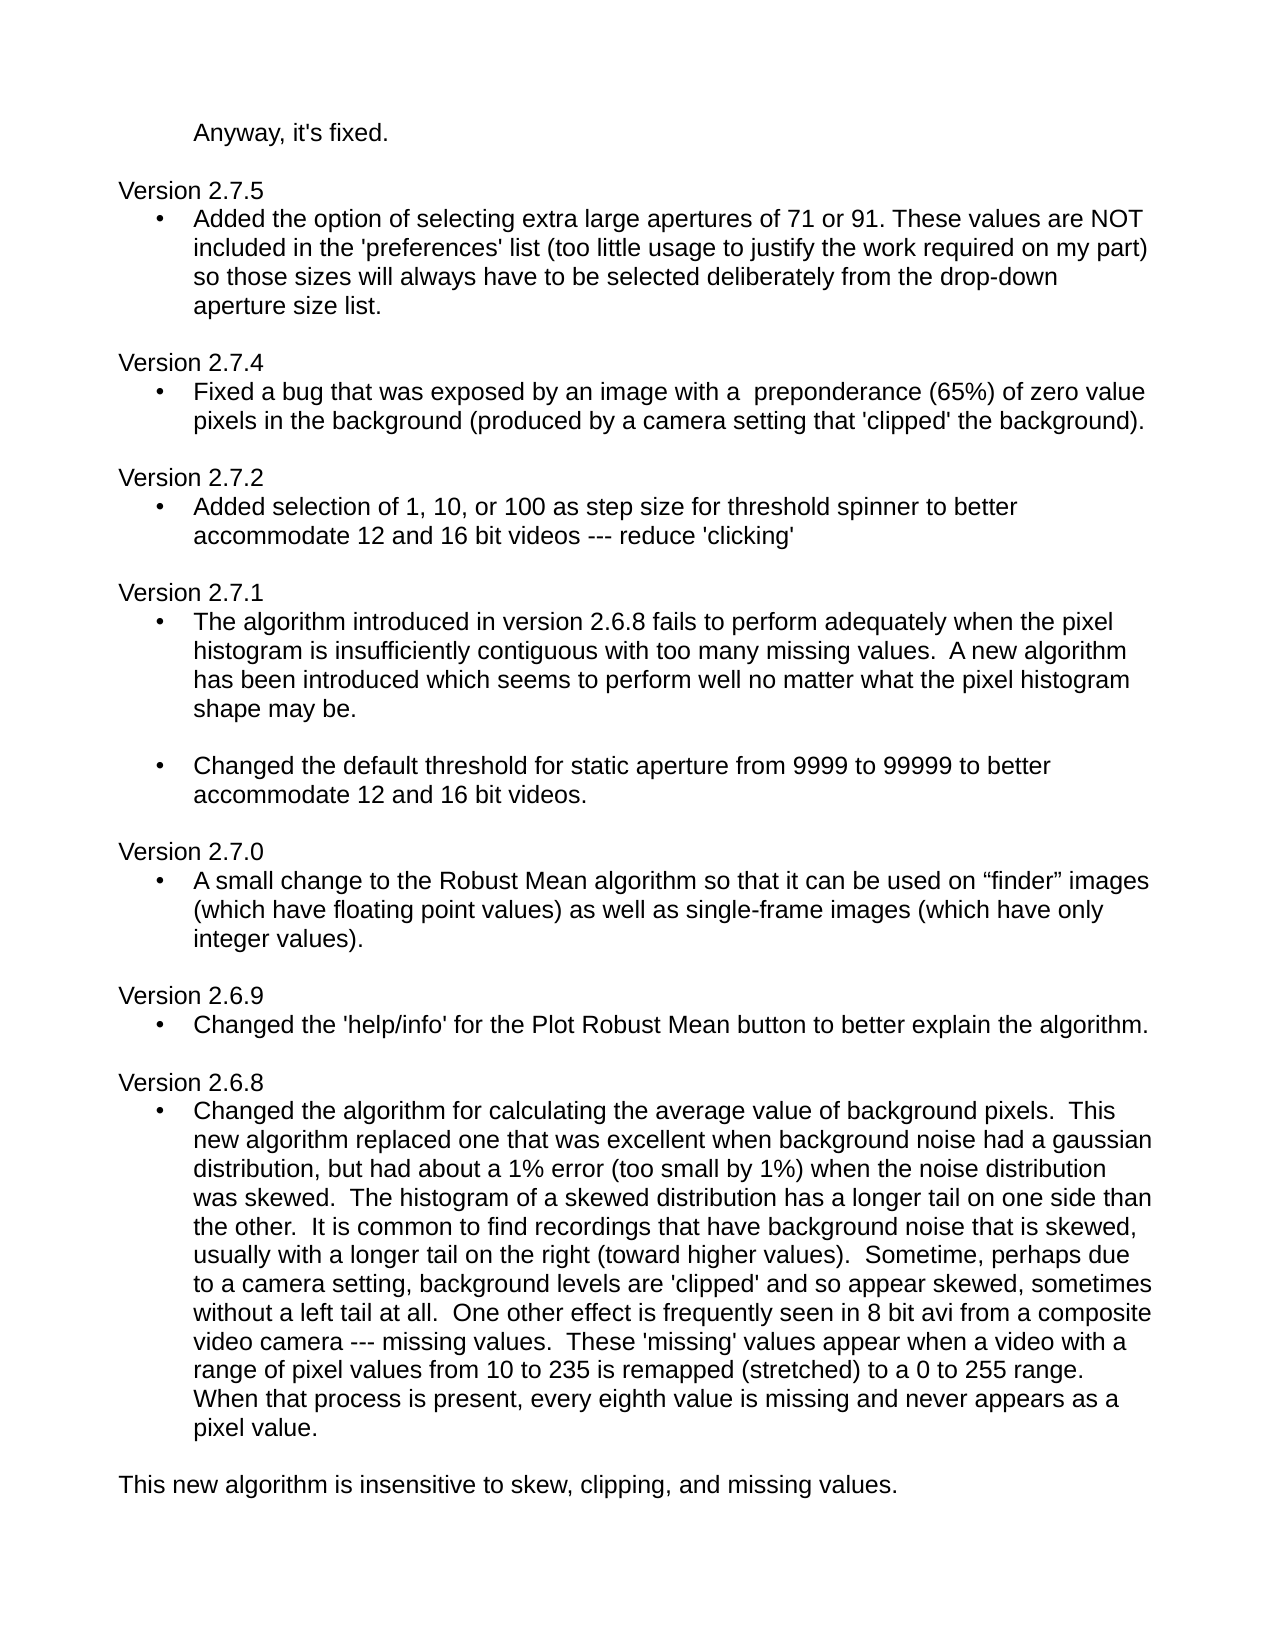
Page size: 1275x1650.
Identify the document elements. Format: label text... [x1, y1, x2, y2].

list Added selection of 1, 10, or 100 as step size for threshold spinner to better accommodate 12 and 16 bit videos --- reduce 'clicking' [156, 492, 1157, 550]
text Version 2.7.5 [118, 176, 1157, 204]
list Anyway, it's fixed. [156, 118, 1157, 147]
list Changed the 'help/info' for the Plot Robust Mean button to better explain the algorithm. [156, 1010, 1157, 1068]
list Changed the default threshold for static aperture from 9999 to 99999 to better accommodate 12 and 16 bit videos. [156, 751, 1157, 837]
list Fixed a bug that was exposed by an image with a preponderance (65%) of zero value pixels in the background (produced by a camera setting that 'clipped' the background). [156, 377, 1157, 434]
text Version 2.7.0 [118, 837, 1157, 866]
text Version 2.6.9 [118, 981, 1157, 1010]
text Version 2.6.8 [118, 1068, 1157, 1096]
list The algorithm introduced in version 2.6.8 fails to perform adequately when the pixel histogram is insufficiently contiguous with too many missing values. A new algorithm has been introduced which seems to perform well no matter what the pixel histogram shape may be. [156, 607, 1157, 751]
text Version 2.7.1 [118, 578, 1157, 607]
list A small change to the Robust Mean algorithm so that it can be used on “finder” images (which have floating point values) as well as single-frame images (which have only integer values). [156, 866, 1157, 952]
list Added the option of selecting extra large apertures of 71 or 91. These values are NOT included in the 'preferences' list (too little usage to justify the work required on my part) so those sizes will always have to be selected deliberately from the drop-down aperture size list. [156, 204, 1157, 319]
text This new algorithm is insensitive to skew, clipping, and missing values. [118, 1470, 1157, 1528]
list Changed the algorithm for calculating the average value of background pixels. This new algorithm replaced one that was excellent when background noise had a gaussian distribution, but had about a 1% error (too small by 1%) when the noise distribution was skewed. The histogram of a skewed distribution has a longer tail on one side than the other. It is common to find recordings that have background noise that is skewed, usually with a longer tail on the right (toward higher values). Sometime, perhaps due to a camera setting, background levels are 'clipped' and so appear skewed, sometimes without a left tail at all. One other effect is frequently seen in 8 bit avi from a composite video camera --- missing values. These 'missing' values appear when a video with a range of pixel values from 10 to 235 is remapped (stretched) to a 0 to 255 range. When that process is present, every eighth value is missing and never appears as a pixel value. [156, 1096, 1157, 1470]
text Version 2.7.2 [118, 463, 1157, 492]
text Version 2.7.4 [118, 348, 1157, 377]
